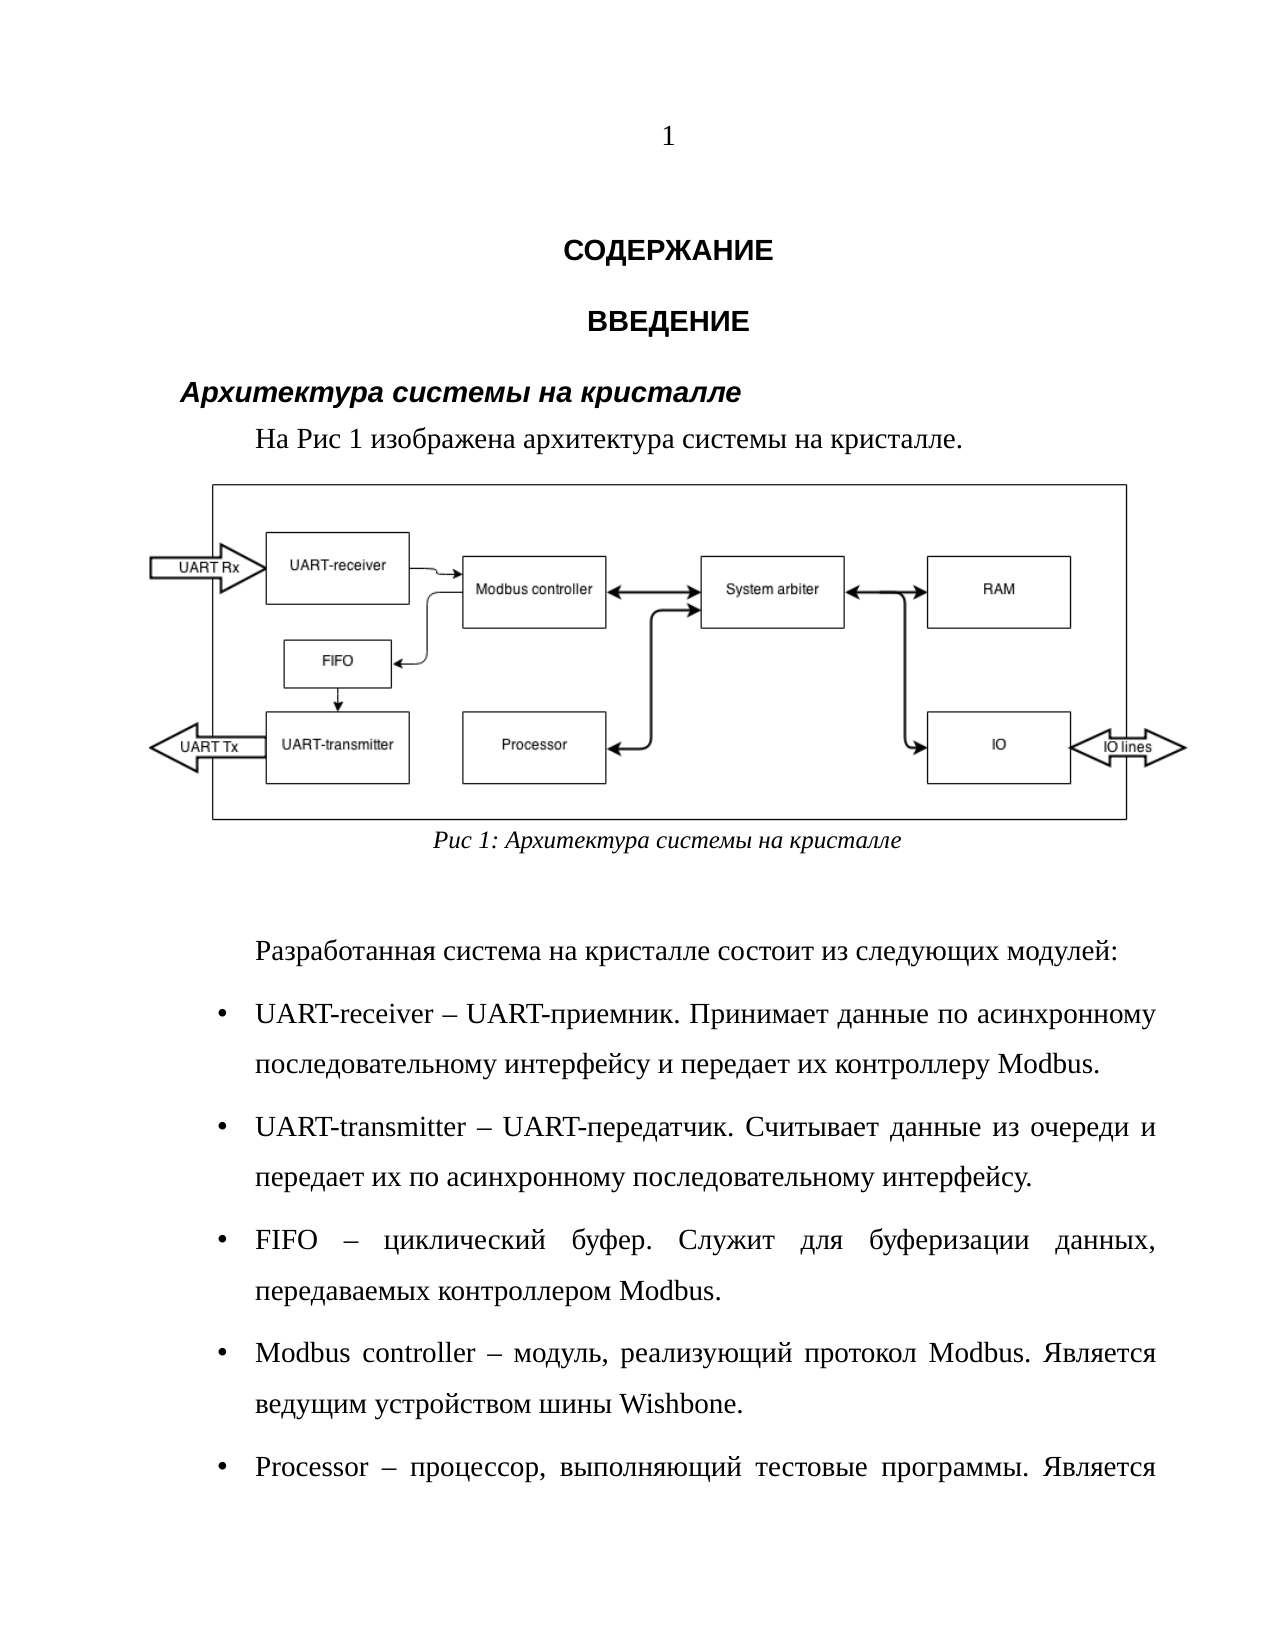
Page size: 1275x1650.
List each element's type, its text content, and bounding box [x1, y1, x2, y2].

text На Рис 1 изображена архитектура системы на кристалле. [180, 421, 1157, 455]
subtitle Введение [180, 304, 1157, 338]
text Разработанная система на кристалле состоит из следующих модулей: [180, 933, 1157, 967]
list UART-transmitter – UART-передатчик. Считывает данные из очереди и передает их по асинхронному последовательному интерфейсу. [217, 1109, 1157, 1193]
list Processor – процессор, выполняющий тестовые программы. Является [217, 1449, 1157, 1482]
text Рис 1: Архитектура системы на кристалле [149, 825, 1188, 853]
list UART-receiver – UART-приемник. Принимает данные по асинхронному последовательному интерфейсу и передает их контроллеру Modbus. [217, 996, 1157, 1080]
subtitle Содержание [180, 233, 1157, 267]
picture [149, 484, 1188, 825]
subtitle Архитектура системы на кристалле [180, 375, 1157, 409]
list FIFO – циклический буфер. Служит для буферизации данных, передаваемых контроллером Modbus. [217, 1222, 1157, 1306]
list Modbus controller – модуль, реализующий протокол Modbus. Является ведущим устройством шины Wishbone. [217, 1336, 1157, 1419]
